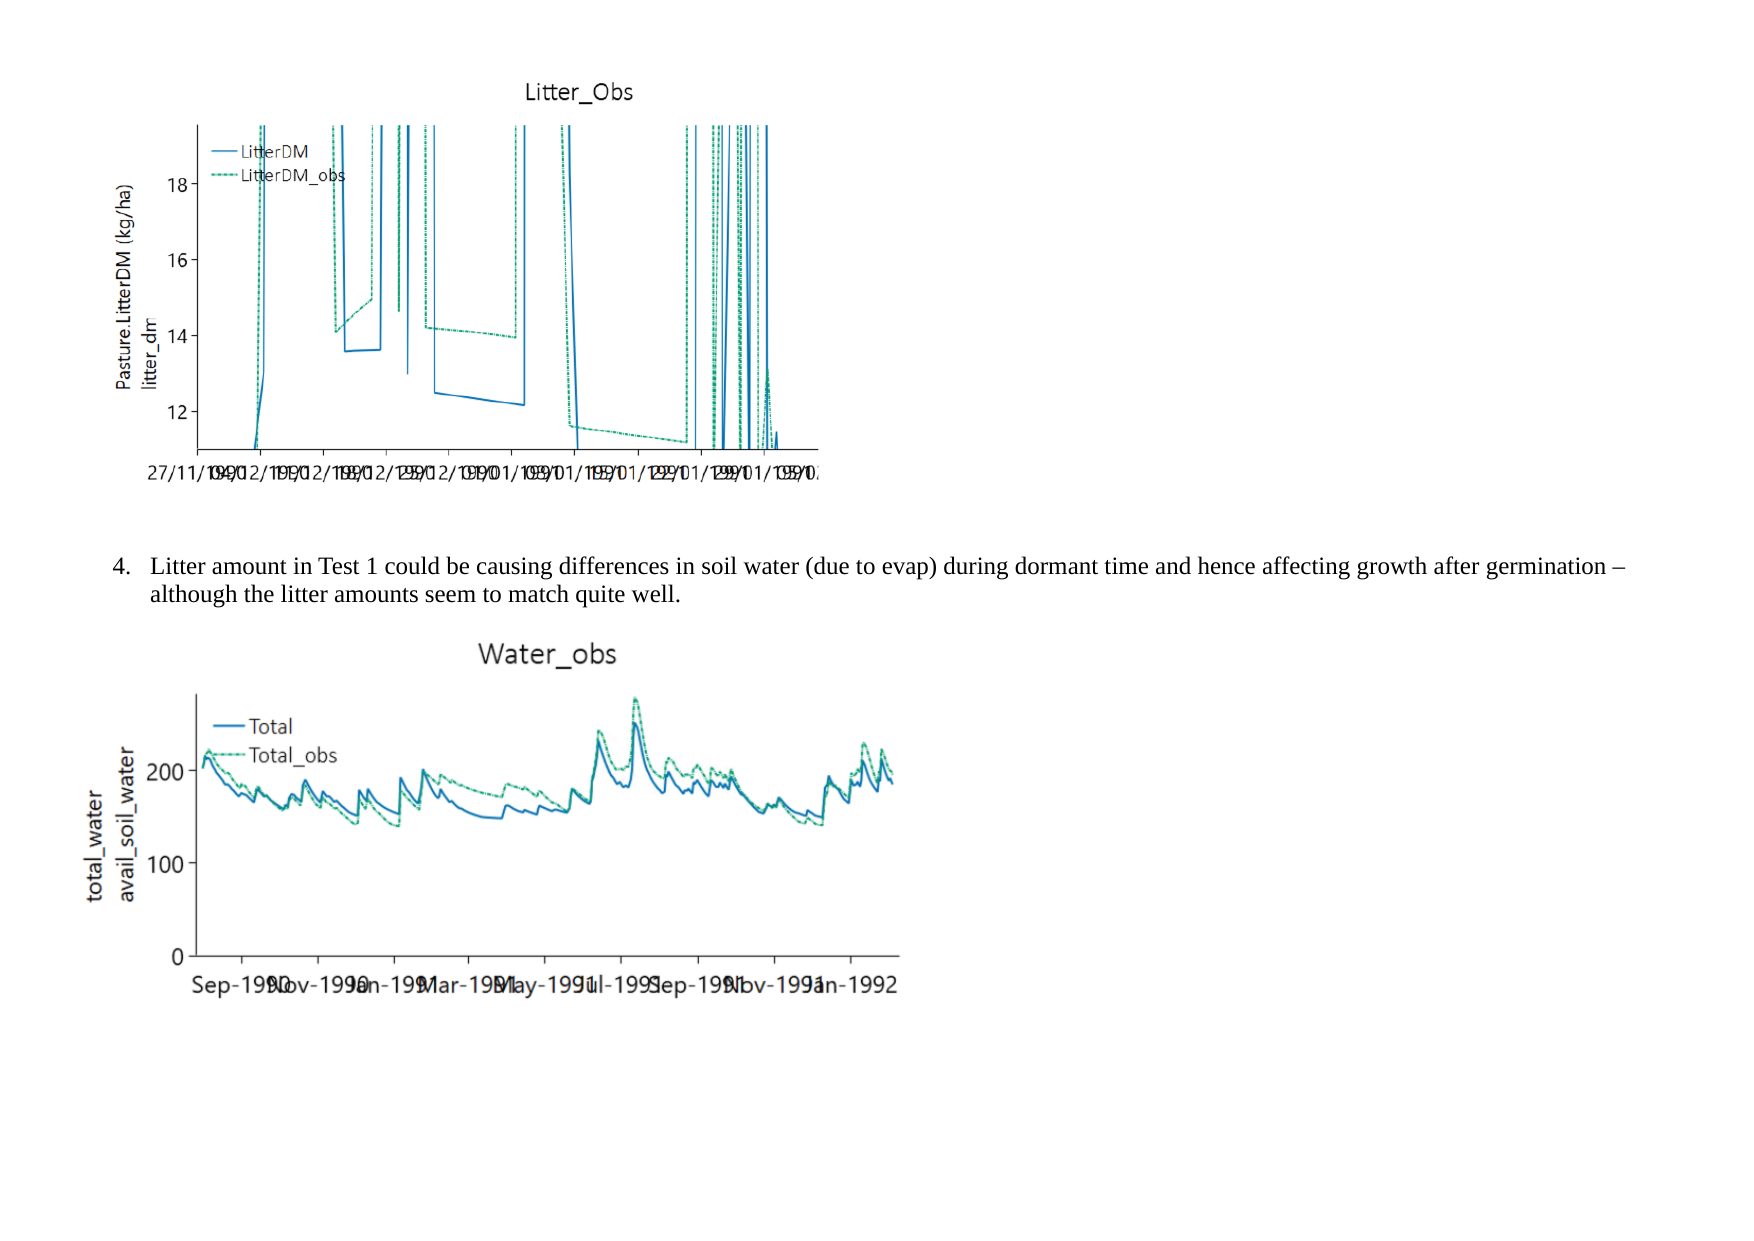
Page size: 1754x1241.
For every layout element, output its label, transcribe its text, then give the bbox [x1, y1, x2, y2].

list Litter amount in Test 1 could be causing differences in soil water (due to evap) during dormant time and hence affecting growth after germination – although the litter amounts seem to match quite well. [112, 551, 1679, 608]
